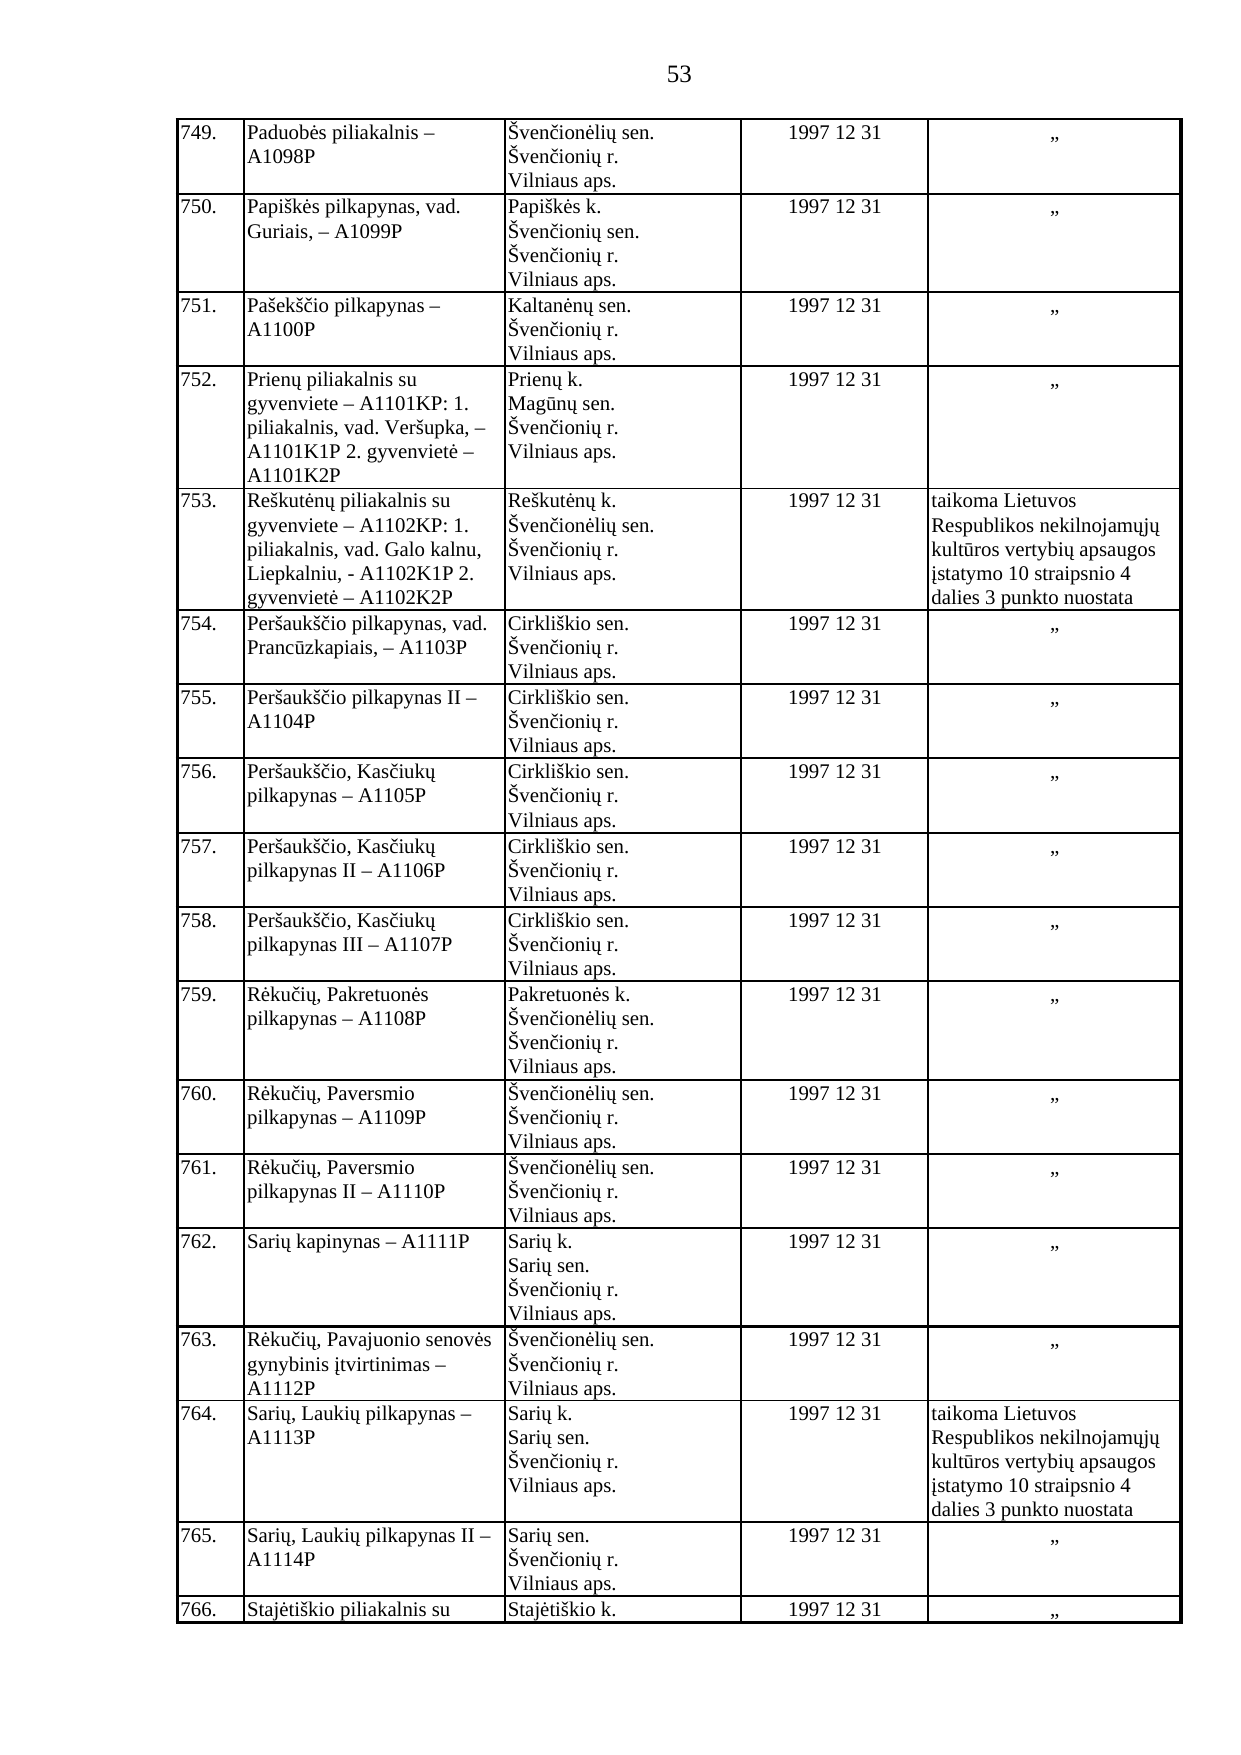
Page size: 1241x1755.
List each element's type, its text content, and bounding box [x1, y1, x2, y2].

table_cell Rėkučių, Paversmio pilkapynas – A1109P [245, 1081, 504, 1153]
table_cell Sarių kapinynas – A1111P [245, 1229, 504, 1325]
table_cell 1997 12 31 [742, 1597, 927, 1621]
table_cell taikoma Lietuvos Respublikos nekilnojamųjų kultūros vertybių apsaugos įstatymo 10 straipsnio 4 dalies 3 punkto nuostata [929, 489, 1179, 609]
table_cell Cirkliškio sen. Švenčionių r. Vilniaus aps. [506, 908, 740, 980]
table_cell Sarių, Laukių pilkapynas II – A1114P [245, 1523, 504, 1595]
table_cell Peršaukščio pilkapynas II – A1104P [245, 685, 504, 757]
table_cell 1997 12 31 [742, 367, 927, 487]
table_cell 1997 12 31 [742, 1081, 927, 1153]
table_cell Rėkučių, Pavajuonio senovės gynybinis įtvirtinimas – A1112P [245, 1328, 504, 1399]
table_cell Pakretuonės k. Švenčionėlių sen. Švenčionių r. Vilniaus aps. [506, 982, 740, 1078]
table_cell 1997 12 31 [742, 611, 927, 683]
table_cell 754. [179, 611, 243, 683]
table_cell 1997 12 31 [742, 685, 927, 757]
table_cell „ [929, 685, 1179, 757]
table_cell 757. [179, 834, 243, 906]
table_cell 752. [179, 367, 243, 487]
table_cell 762. [179, 1229, 243, 1325]
table_cell „ [929, 1523, 1179, 1595]
table_cell 1997 12 31 [742, 1229, 927, 1325]
table_cell 1997 12 31 [742, 1155, 927, 1227]
table_cell 751. [179, 293, 243, 365]
table_cell „ [929, 1155, 1179, 1227]
table_cell 765. [179, 1523, 243, 1595]
table_cell „ [929, 1081, 1179, 1153]
table_cell 753. [179, 489, 243, 609]
table_cell 760. [179, 1081, 243, 1153]
table_cell Peršaukščio, Kasčiukų pilkapynas III – A1107P [245, 908, 504, 980]
table_cell 763. [179, 1328, 243, 1399]
table_cell 1997 12 31 [742, 293, 927, 365]
table_cell Švenčionėlių sen. Švenčionių r. Vilniaus aps. [506, 120, 740, 192]
table_cell Švenčionėlių sen. Švenčionių r. Vilniaus aps. [506, 1328, 740, 1399]
table_cell „ [929, 759, 1179, 832]
table_cell „ [929, 293, 1179, 365]
table_cell Sarių k. Sarių sen. Švenčionių r. Vilniaus aps. [506, 1401, 740, 1521]
table_cell „ [929, 120, 1179, 192]
table_cell Stajėtiškio piliakalnis su [245, 1597, 504, 1621]
table_cell 1997 12 31 [742, 982, 927, 1078]
table_cell Kaltanėnų sen. Švenčionių r. Vilniaus aps. [506, 293, 740, 365]
table_cell 756. [179, 759, 243, 832]
table_cell Reškutėnų k. Švenčionėlių sen. Švenčionių r. Vilniaus aps. [506, 489, 740, 609]
table_cell „ [929, 611, 1179, 683]
table_cell Cirkliškio sen. Švenčionių r. Vilniaus aps. [506, 611, 740, 683]
table_cell Sarių sen. Švenčionių r. Vilniaus aps. [506, 1523, 740, 1595]
table_cell 764. [179, 1401, 243, 1521]
table_cell Švenčionėlių sen. Švenčionių r. Vilniaus aps. [506, 1081, 740, 1153]
table_cell 1997 12 31 [742, 195, 927, 291]
table_cell Švenčionėlių sen. Švenčionių r. Vilniaus aps. [506, 1155, 740, 1227]
table_cell „ [929, 1597, 1179, 1621]
table_cell „ [929, 834, 1179, 906]
table_cell taikoma Lietuvos Respublikos nekilnojamųjų kultūros vertybių apsaugos įstatymo 10 straipsnio 4 dalies 3 punkto nuostata [929, 1401, 1179, 1521]
table_cell Papiškės pilkapynas, vad. Guriais, – A1099P [245, 195, 504, 291]
table_cell 759. [179, 982, 243, 1078]
table_cell 766. [179, 1597, 243, 1621]
table_cell 761. [179, 1155, 243, 1227]
table_cell Paduobės piliakalnis – A1098P [245, 120, 504, 192]
table_cell 750. [179, 195, 243, 291]
table_cell 1997 12 31 [742, 120, 927, 192]
table_cell Papiškės k. Švenčionių sen. Švenčionių r. Vilniaus aps. [506, 195, 740, 291]
table_cell Cirkliškio sen. Švenčionių r. Vilniaus aps. [506, 834, 740, 906]
table_cell „ [929, 908, 1179, 980]
table_cell Prienų k. Magūnų sen. Švenčionių r. Vilniaus aps. [506, 367, 740, 487]
table_cell 1997 12 31 [742, 489, 927, 609]
table_cell „ [929, 1328, 1179, 1399]
table_cell Rėkučių, Paversmio pilkapynas II – A1110P [245, 1155, 504, 1227]
table_cell 1997 12 31 [742, 759, 927, 832]
table_cell Sarių, Laukių pilkapynas – A1113P [245, 1401, 504, 1521]
table_cell 1997 12 31 [742, 1523, 927, 1595]
table_cell 758. [179, 908, 243, 980]
table_cell Cirkliškio sen. Švenčionių r. Vilniaus aps. [506, 685, 740, 757]
table_cell 1997 12 31 [742, 834, 927, 906]
table_cell 755. [179, 685, 243, 757]
table_cell „ [929, 195, 1179, 291]
table_cell Reškutėnų piliakalnis su gyvenviete – A1102KP: 1. piliakalnis, vad. Galo kalnu, Liepkalniu, - A1102K1P 2. gyvenvietė – A1102K2P [245, 489, 504, 609]
table_cell 1997 12 31 [742, 1328, 927, 1399]
table_cell Peršaukščio, Kasčiukų pilkapynas II – A1106P [245, 834, 504, 906]
table_cell 1997 12 31 [742, 1401, 927, 1521]
table_cell Sarių k. Sarių sen. Švenčionių r. Vilniaus aps. [506, 1229, 740, 1325]
table_cell Pašekščio pilkapynas – A1100P [245, 293, 504, 365]
table_cell „ [929, 1229, 1179, 1325]
table_cell „ [929, 367, 1179, 487]
table_cell „ [929, 982, 1179, 1078]
table_cell 749. [179, 120, 243, 192]
table_cell Peršaukščio pilkapynas, vad. Prancūzkapiais, – A1103P [245, 611, 504, 683]
table_cell 1997 12 31 [742, 908, 927, 980]
table_cell Prienų piliakalnis su gyvenviete – A1101KP: 1. piliakalnis, vad. Veršupka, – A1101K1P 2. gyvenvietė – A1101K2P [245, 367, 504, 487]
table_cell Stajėtiškio k. [506, 1597, 740, 1621]
table_cell Cirkliškio sen. Švenčionių r. Vilniaus aps. [506, 759, 740, 832]
table_cell Peršaukščio, Kasčiukų pilkapynas – A1105P [245, 759, 504, 832]
table_cell Rėkučių, Pakretuonės pilkapynas – A1108P [245, 982, 504, 1078]
